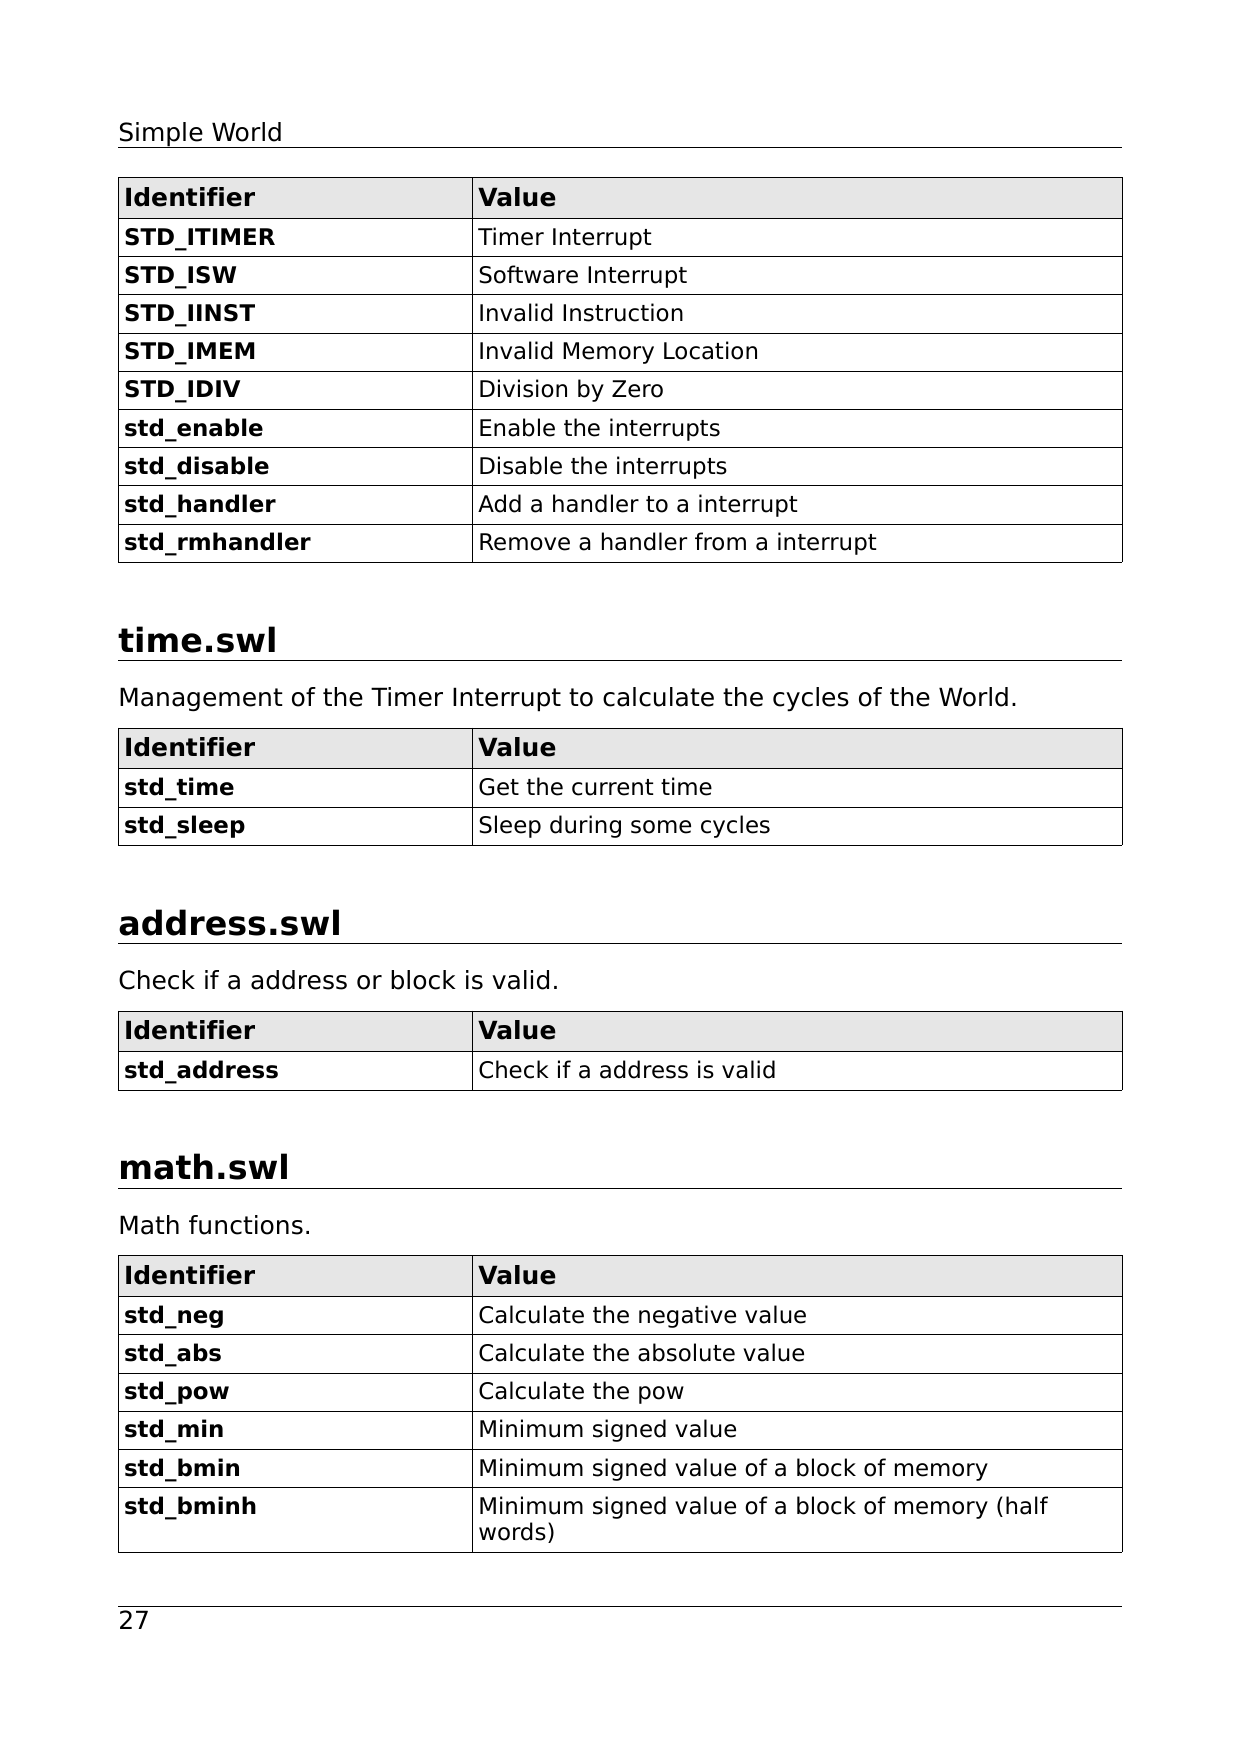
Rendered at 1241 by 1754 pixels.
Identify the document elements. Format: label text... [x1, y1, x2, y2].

table_cell Minimum signed value [473, 1412, 1122, 1449]
table_cell std_time [119, 769, 472, 807]
table_cell std_min [119, 1412, 472, 1449]
table_cell std_enable [119, 410, 472, 447]
table_cell Sleep during some cycles [473, 808, 1122, 845]
table_cell STD_IINST [119, 295, 472, 332]
table_cell std_handler [119, 486, 472, 524]
table_cell std_pow [119, 1374, 472, 1411]
text Check if a address or block is valid. [118, 967, 1122, 996]
table_cell std_abs [119, 1335, 472, 1372]
table_cell STD_IMEM [119, 334, 472, 371]
table_cell Calculate the pow [473, 1374, 1122, 1411]
table_header Value [473, 178, 1122, 218]
title math.swl [118, 1149, 1122, 1188]
table_cell Calculate the negative value [473, 1297, 1122, 1334]
table_cell Timer Interrupt [473, 219, 1122, 256]
title time.swl [118, 621, 1122, 660]
table_cell Minimum signed value of a block of memory [473, 1450, 1122, 1487]
table_cell Add a handler to a interrupt [473, 486, 1122, 524]
table_cell std_neg [119, 1297, 472, 1334]
table_header Identifier [119, 729, 472, 768]
table_cell Software Interrupt [473, 257, 1122, 294]
table_cell std_bminh [119, 1488, 472, 1552]
table_cell Check if a address is valid [473, 1052, 1122, 1089]
table_cell Minimum signed value of a block of memory (half words) [473, 1488, 1122, 1552]
table_cell Calculate the absolute value [473, 1335, 1122, 1372]
table_header Value [473, 729, 1122, 768]
table_cell std_disable [119, 448, 472, 485]
text Math functions. [118, 1211, 1122, 1240]
table_cell STD_ITIMER [119, 219, 472, 256]
table_cell std_sleep [119, 808, 472, 845]
text Management of the Timer Interrupt to calculate the cycles of the World. [118, 684, 1122, 713]
table_header Value [473, 1256, 1122, 1296]
table_cell STD_ISW [119, 257, 472, 294]
table_header Identifier [119, 1256, 472, 1296]
title address.swl [118, 904, 1122, 943]
table_cell std_rmhandler [119, 525, 472, 562]
table_cell Get the current time [473, 769, 1122, 807]
table_cell Division by Zero [473, 372, 1122, 409]
table_cell std_address [119, 1052, 472, 1089]
table_cell Remove a handler from a interrupt [473, 525, 1122, 562]
table_cell Enable the interrupts [473, 410, 1122, 447]
table_header Identifier [119, 1012, 472, 1051]
table_cell std_bmin [119, 1450, 472, 1487]
table_cell Invalid Memory Location [473, 334, 1122, 371]
table_cell STD_IDIV [119, 372, 472, 409]
table_header Identifier [119, 178, 472, 218]
table_cell Invalid Instruction [473, 295, 1122, 332]
table_cell Disable the interrupts [473, 448, 1122, 485]
table_header Value [473, 1012, 1122, 1051]
